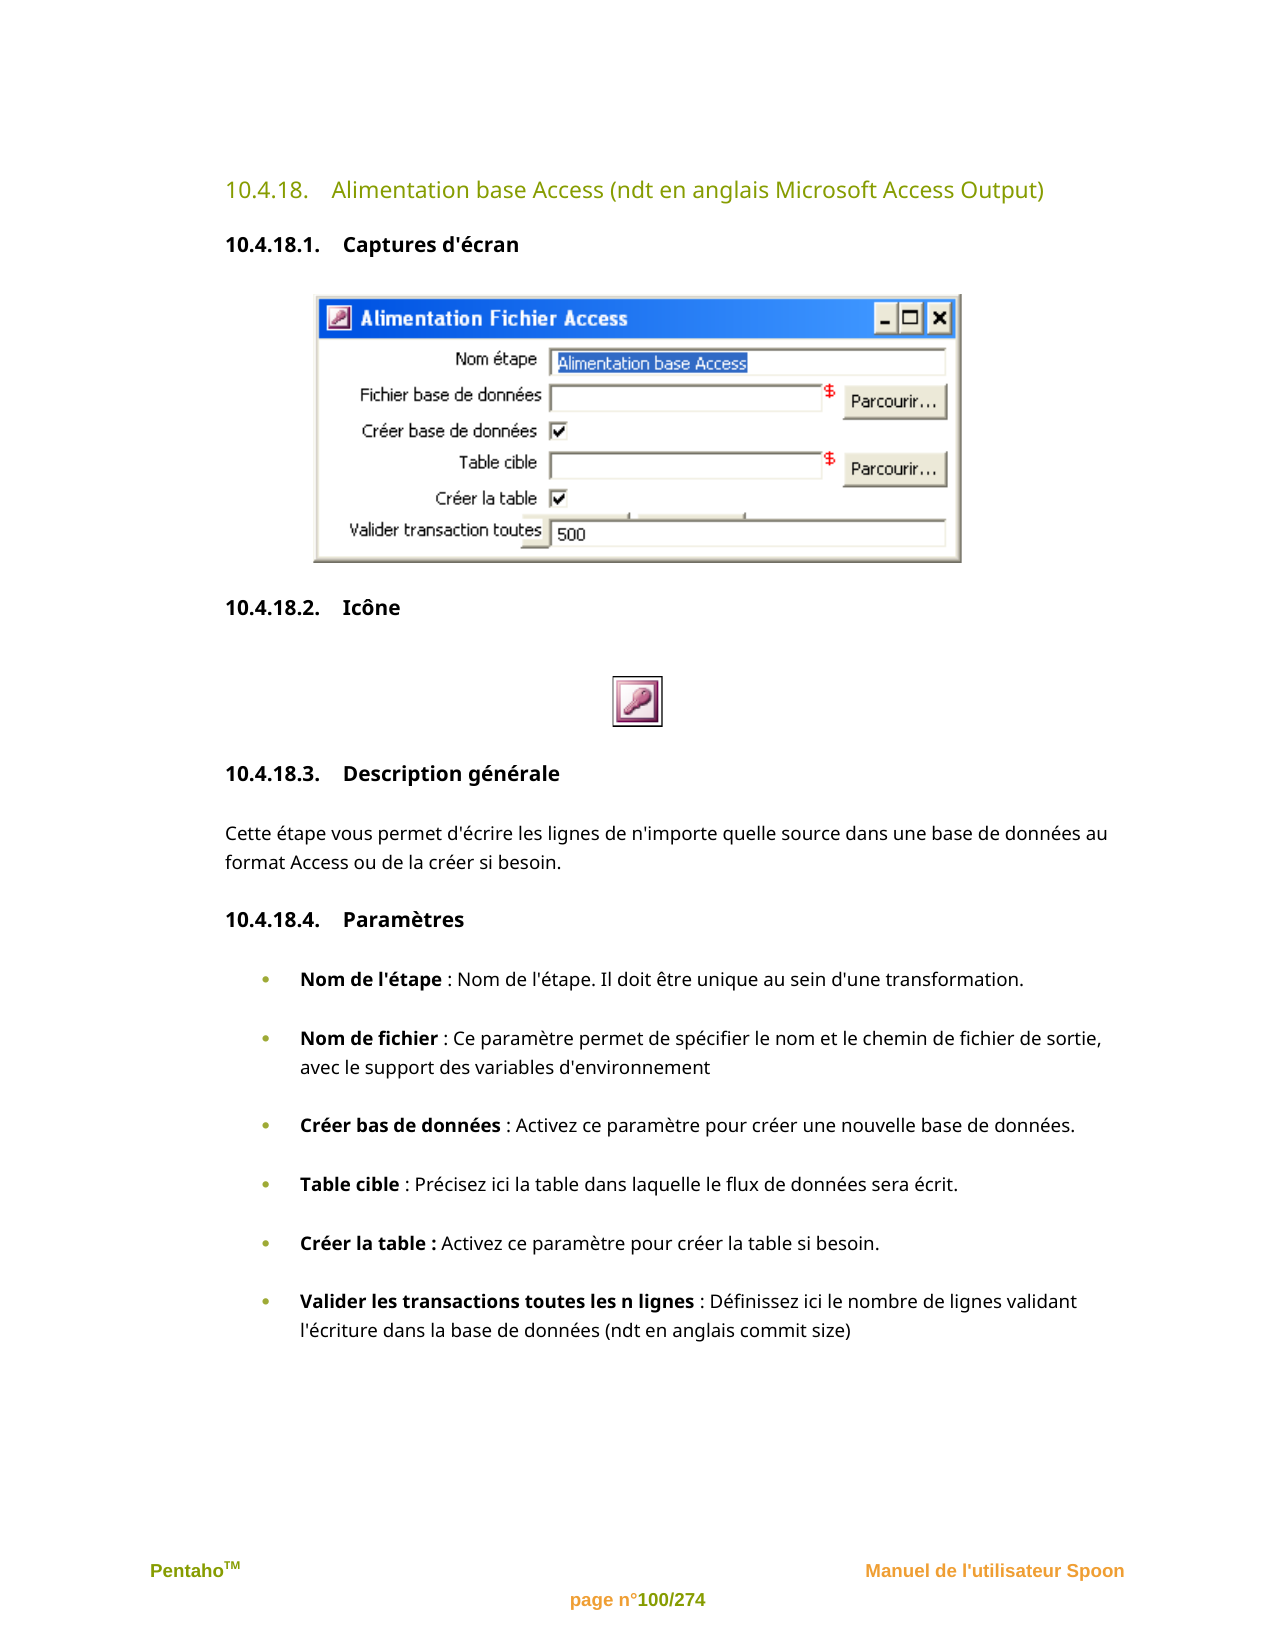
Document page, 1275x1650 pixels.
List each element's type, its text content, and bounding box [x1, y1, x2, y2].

list Créer bas de données : Activez ce paramètre pour créer une nouvelle base de données. [262, 1109, 1125, 1139]
list Valider les transactions toutes les n lignes : Définissez ici le nombre de lignes validant l'écriture dans la base de données (ndt en anglais commit size) [262, 1285, 1125, 1344]
subtitle Alimentation base Access (ndt en anglais Microsoft Access Output) [225, 175, 1125, 204]
subtitle Icône [225, 283, 1125, 621]
list Table cible : Précisez ici la table dans laquelle le flux de données sera écrit. [262, 1168, 1125, 1197]
subtitle Captures d'écran [225, 229, 1125, 258]
text Cette étape vous permet d'écrire les lignes de n'importe quelle source dans une base de données au format Access ou de la créer si besoin. [225, 817, 1125, 875]
list Nom de l'étape : Nom de l'étape. Il doit être unique au sein d'une transformation. [262, 963, 1125, 992]
picture [313, 294, 962, 563]
subtitle Paramètres [225, 904, 1125, 933]
list Nom de fichier : Ce paramètre permet de spécifier le nom et le chemin de fichier de sortie, avec le support des variables d'environnement [262, 1022, 1125, 1080]
list Créer la table : Activez ce paramètre pour créer la table si besoin. [262, 1227, 1125, 1256]
picture [612, 676, 663, 727]
subtitle Description générale [225, 646, 1125, 787]
